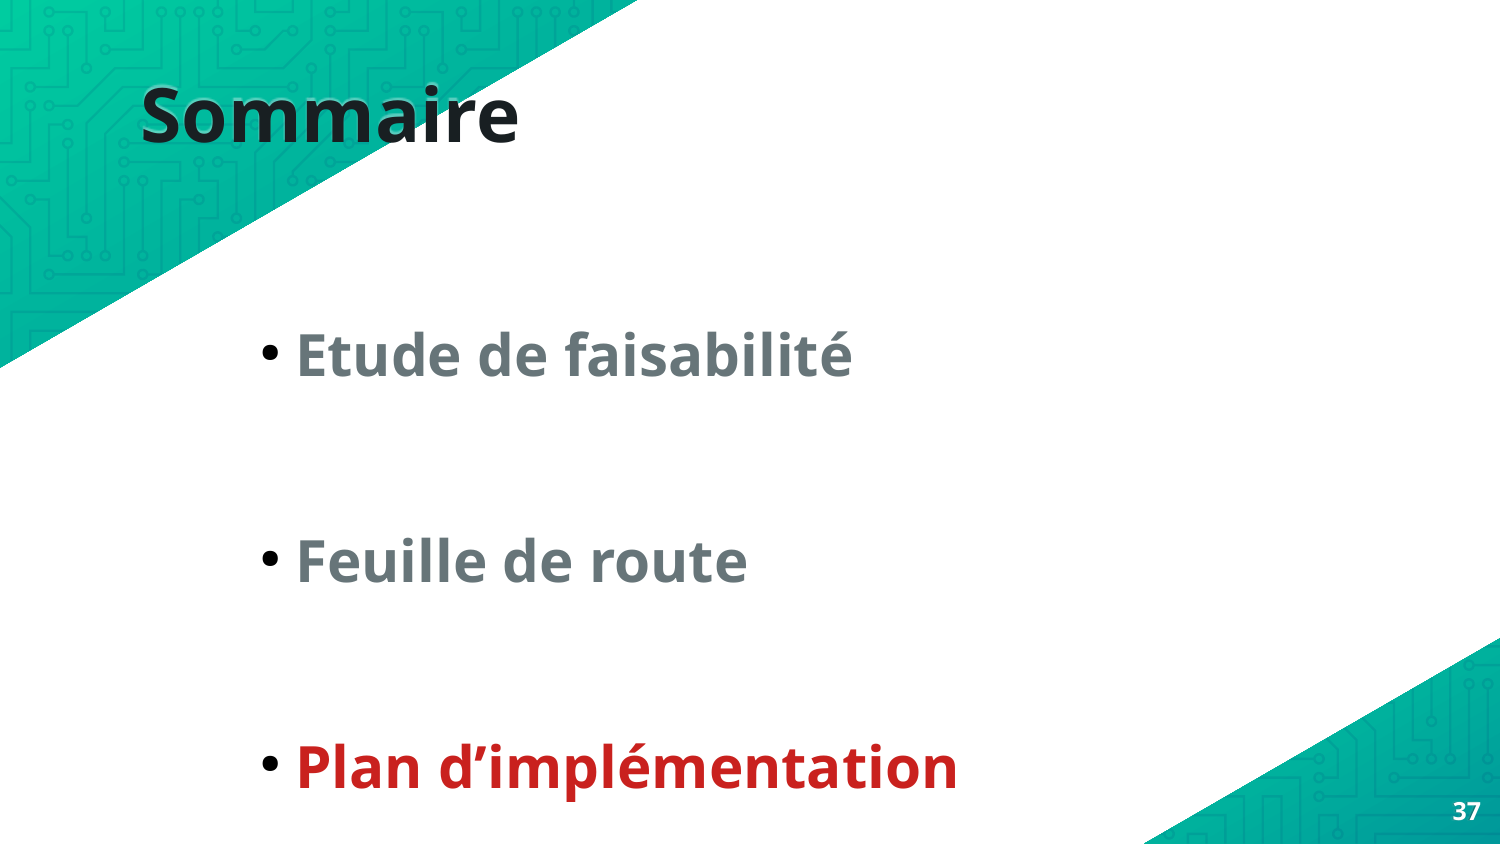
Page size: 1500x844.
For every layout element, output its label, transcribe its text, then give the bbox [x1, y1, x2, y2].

title Sommaire [140, 78, 1360, 160]
slide_number [1391, 779, 1482, 844]
list Etude de faisabilité Feuille de route Plan d’implémentation [259, 302, 1371, 780]
